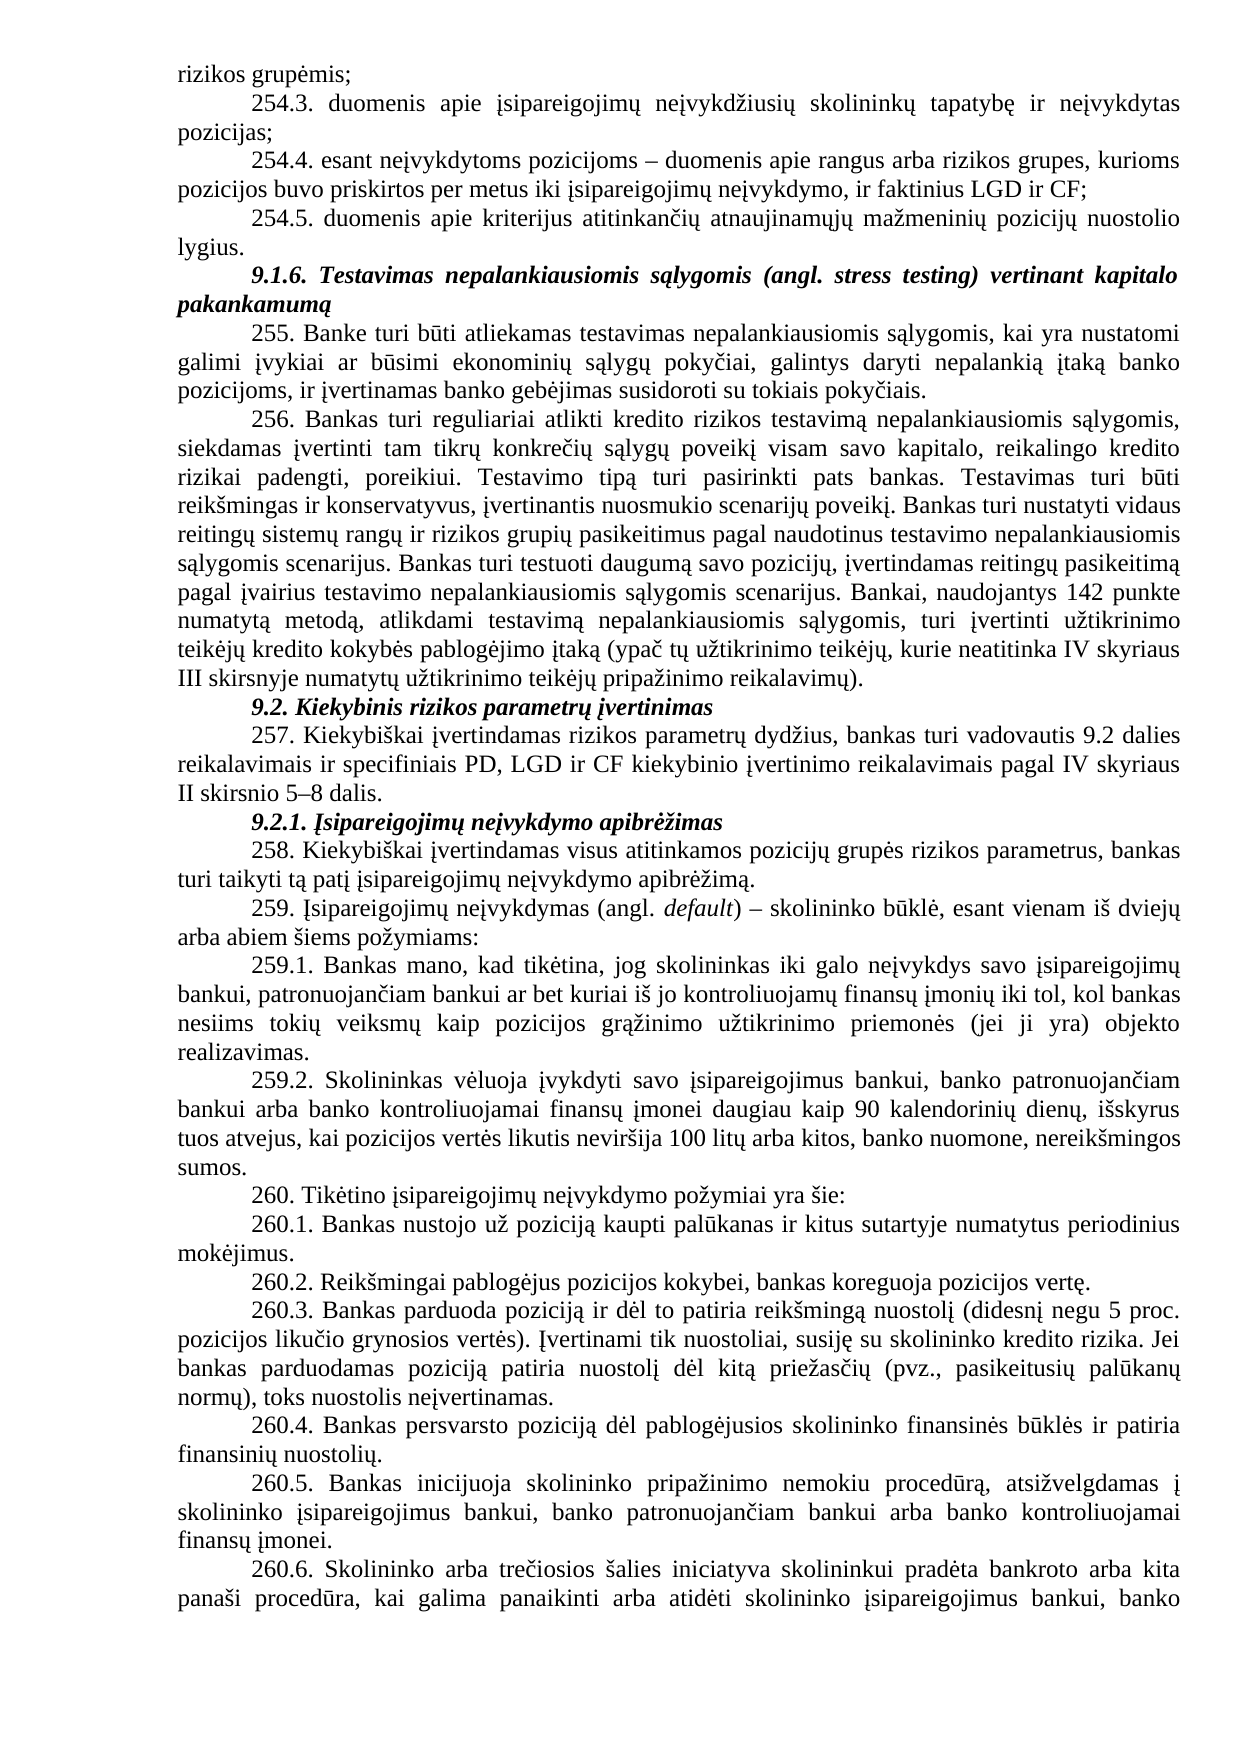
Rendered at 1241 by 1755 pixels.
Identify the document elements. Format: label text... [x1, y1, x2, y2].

text 260. Tikėtino įsipareigojimų neįvykdymo požymiai yra šie: [177, 1180, 1181, 1209]
text 254.4. esant neįvykdytoms pozicijoms – duomenis apie rangus arba rizikos grupes, kurioms pozicijos buvo priskirtos per metus iki įsipareigojimų neįvykdymo, ir faktinius LGD ir CF; [177, 145, 1181, 203]
text 260.5. Bankas inicijuoja skolininko pripažinimo nemokiu procedūrą, atsižvelgdamas į skolininko įsipareigojimus bankui, banko patronuojančiam bankui arba banko kontroliuojamai finansų įmonei. [177, 1468, 1181, 1554]
text 259. Įsipareigojimų neįvykdymas (angl. default) – skolininko būklė, esant vienam iš dviejų arba abiem šiems požymiams: [177, 893, 1181, 950]
text 260.2. Reikšmingai pablogėjus pozicijos kokybei, bankas koreguoja pozicijos vertę. [177, 1267, 1181, 1295]
text 9.2.1. Įsipareigojimų neįvykdymo apibrėžimas [177, 807, 1181, 835]
text 9.1.6. Testavimas nepalankiausiomis sąlygomis (angl. stress testing) vertinant kapitalo pakankamumą [177, 260, 1181, 318]
text 254.3. duomenis apie įsipareigojimų neįvykdžiusių skolininkų tapatybę ir neįvykdytas pozicijas; [177, 88, 1181, 145]
text 259.1. Bankas mano, kad tikėtina, jog skolininkas iki galo neįvykdys savo įsipareigojimų bankui, patronuojančiam bankui ar bet kuriai iš jo kontroliuojamų finansų įmonių iki tol, kol bankas nesiims tokių veiksmų kaip pozicijos grąžinimo užtikrinimo priemonės (jei ji yra) objekto realizavimas. [177, 950, 1181, 1065]
text 260.1. Bankas nustojo už poziciją kaupti palūkanas ir kitus sutartyje numatytus periodinius mokėjimus. [177, 1209, 1181, 1267]
text 258. Kiekybiškai įvertindamas visus atitinkamos pozicijų grupės rizikos parametrus, bankas turi taikyti tą patį įsipareigojimų neįvykdymo apibrėžimą. [177, 835, 1181, 893]
text 255. Banke turi būti atliekamas testavimas nepalankiausiomis sąlygomis, kai yra nustatomi galimi įvykiai ar būsimi ekonominių sąlygų pokyčiai, galintys daryti nepalankią įtaką banko pozicijoms, ir įvertinamas banko gebėjimas susidoroti su tokiais pokyčiais. [177, 318, 1181, 404]
text 260.4. Bankas persvarsto poziciją dėl pablogėjusios skolininko finansinės būklės ir patiria finansinių nuostolių. [177, 1410, 1181, 1468]
text 256. Bankas turi reguliariai atlikti kredito rizikos testavimą nepalankiausiomis sąlygomis, siekdamas įvertinti tam tikrų konkrečių sąlygų poveikį visam savo kapitalo, reikalingo kredito rizikai padengti, poreikiui. Testavimo tipą turi pasirinkti pats bankas. Testavimas turi būti reikšmingas ir konservatyvus, įvertinantis nuosmukio scenarijų poveikį. Bankas turi nustatyti vidaus reitingų sistemų rangų ir rizikos grupių pasikeitimus pagal naudotinus testavimo nepalankiausiomis sąlygomis scenarijus. Bankas turi testuoti daugumą savo pozicijų, įvertindamas reitingų pasikeitimą pagal įvairius testavimo nepalankiausiomis sąlygomis scenarijus. Bankai, naudojantys 142 punkte numatytą metodą, atlikdami testavimą nepalankiausiomis sąlygomis, turi įvertinti užtikrinimo teikėjų kredito kokybės pablogėjimo įtaką (ypač tų užtikrinimo teikėjų, kurie neatitinka IV skyriaus III skirsnyje numatytų užtikrinimo teikėjų pripažinimo reikalavimų). [177, 404, 1181, 692]
text 260.6. Skolininko arba trečiosios šalies iniciatyva skolininkui pradėta bankroto arba kita panaši procedūra, kai galima panaikinti arba atidėti skolininko įsipareigojimus bankui, banko [177, 1554, 1181, 1612]
text 254.5. duomenis apie kriterijus atitinkančių atnaujinamųjų mažmeninių pozicijų nuostolio lygius. [177, 203, 1181, 260]
text rizikos grupėmis; [177, 59, 1181, 88]
text 260.3. Bankas parduoda poziciją ir dėl to patiria reikšmingą nuostolį (didesnį negu 5 proc. pozicijos likučio grynosios vertės). Įvertinami tik nuostoliai, susiję su skolininko kredito rizika. Jei bankas parduodamas poziciją patiria nuostolį dėl kitą priežasčių (pvz., pasikeitusių palūkanų normų), toks nuostolis neįvertinamas. [177, 1295, 1181, 1410]
text 257. Kiekybiškai įvertindamas rizikos parametrų dydžius, bankas turi vadovautis 9.2 dalies reikalavimais ir specifiniais PD, LGD ir CF kiekybinio įvertinimo reikalavimais pagal IV skyriaus II skirsnio 5–8 dalis. [177, 720, 1181, 807]
text 9.2. Kiekybinis rizikos parametrų įvertinimas [177, 692, 1181, 720]
text 259.2. Skolininkas vėluoja įvykdyti savo įsipareigojimus bankui, banko patronuojančiam bankui arba banko kontroliuojamai finansų įmonei daugiau kaip 90 kalendorinių dienų, išskyrus tuos atvejus, kai pozicijos vertės likutis neviršija 100 litų arba kitos, banko nuomone, nereikšmingos sumos. [177, 1065, 1181, 1180]
